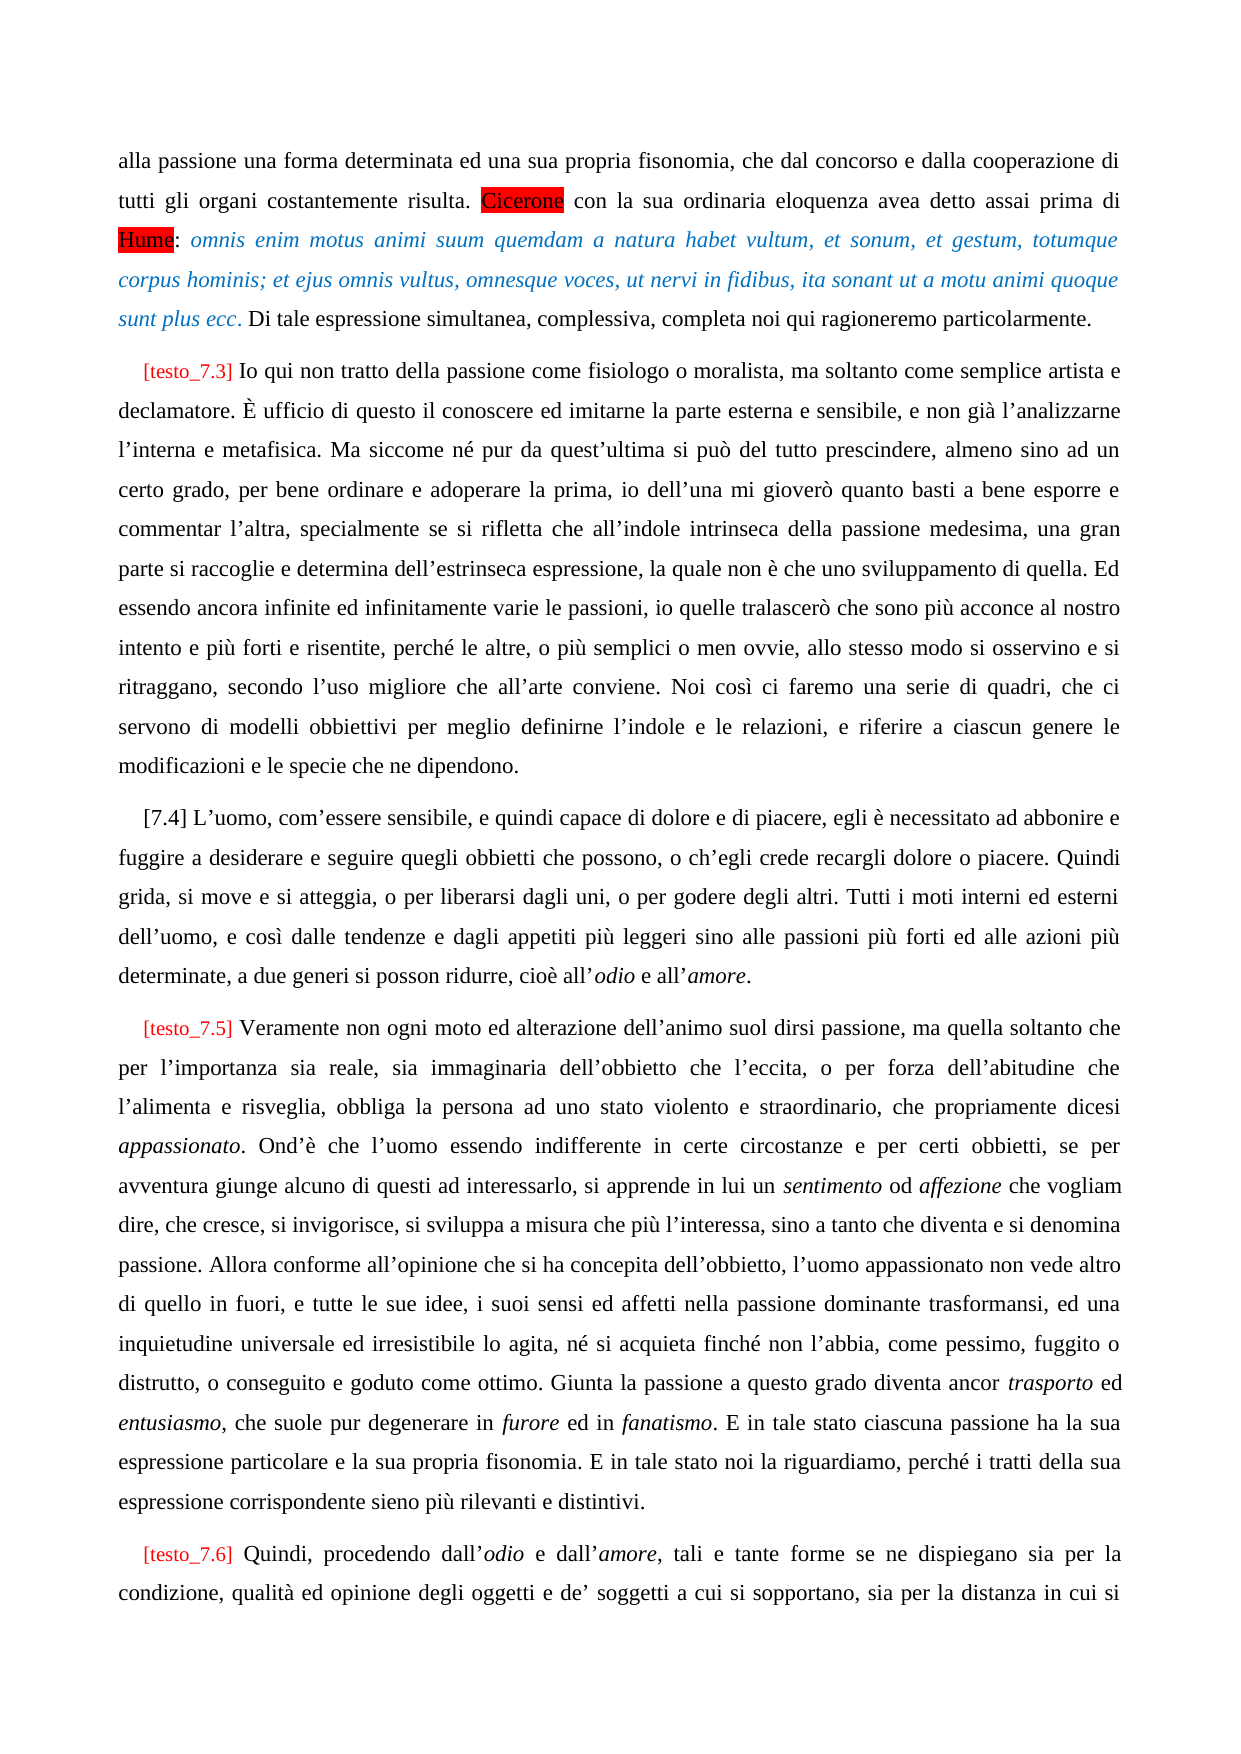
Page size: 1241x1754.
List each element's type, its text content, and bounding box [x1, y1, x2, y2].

text alla passione una forma determinata ed una sua propria fisonomia, che dal concorso e dalla cooperazione di tutti gli organi costantemente risulta. Cicerone con la sua ordinaria eloquenza avea detto assai prima di Hume: omnis enim motus animi suum quemdam a natura habet vultum, et sonum, et gestum, totumque corpus hominis; et ejus omnis vultus, omnesque voces, ut nervi in fidibus, ita sonant ut a motu animi quoque sunt plus ecc. Di tale espressione simultanea, complessiva, completa noi qui ragioneremo particolarmente. [118, 148, 1122, 332]
text [testo_7.6] Quindi, procedendo dall’odio e dall’amore, tali e tante forme se ne dispiegano sia per la condizione, qualità ed opinione degli oggetti e de’ soggetti a cui si sopportano, sia per la distanza in cui si [118, 1540, 1122, 1606]
text [7.4] L’uomo, com’essere sensibile, e quindi capace di dolore e di piacere, egli è necessitato ad abbonire e fuggire a desiderare e seguire quegli obbietti che possono, o ch’egli crede recargli dolore o piacere. Quindi grida, si move e si atteggia, o per liberarsi dagli uni, o per godere degli altri. Tutti i moti interni ed esterni dell’uomo, e così dalle tendenze e dagli appetiti più leggeri sino alle passioni più forti ed alle azioni più determinate, a due generi si posson ridurre, cioè all’odio e all’amore. [118, 804, 1122, 988]
text [testo_7.5] Veramente non ogni moto ed alterazione dell’animo suol dirsi passione, ma quella soltanto che per l’importanza sia reale, sia immaginaria dell’obbietto che l’eccita, o per forza dell’abitudine che l’alimenta e risveglia, obbliga la persona ad uno stato violento e straordinario, che propriamente dicesi appassionato. Ond’è che l’uomo essendo indifferente in certe circostanze e per certi obbietti, se per avventura giunge alcuno di questi ad interessarlo, si apprende in lui un sentimento od affezione che vogliam dire, che cresce, si invigorisce, si sviluppa a misura che più l’interessa, sino a tanto che diventa e si denomina passione. Allora conforme all’opinione che si ha concepita dell’obbietto, l’uomo appassionato non vede altro di quello in fuori, e tutte le sue idee, i suoi sensi ed affetti nella passione dominante trasformansi, ed una inquietudine universale ed irresistibile lo agita, né si acquieta finché non l’abbia, come pessimo, fuggito o distrutto, o conseguito e goduto come ottimo. Giunta la passione a questo grado diventa ancor trasporto ed entusiasmo, che suole pur degenerare in furore ed in fanatismo. E in tale stato ciascuna passione ha la sua espressione particolare e la sua propria fisonomia. E in tale stato noi la riguardiamo, perché i tratti della sua espressione corrispondente sieno più rilevanti e distintivi. [118, 1014, 1122, 1514]
text [testo_7.3] Io qui non tratto della passione come fisiologo o moralista, ma soltanto come semplice artista e declamatore. È ufficio di questo il conoscere ed imitarne la parte esterna e sensibile, e non già l’analizzarne l’interna e metafisica. Ma siccome né pur da quest’ultima si può del tutto prescindere, almeno sino ad un certo grado, per bene ordinare e adoperare la prima, io dell’una mi gioverò quanto basti a bene esporre e commentar l’altra, specialmente se si rifletta che all’indole intrinseca della passione medesima, una gran parte si raccoglie e determina dell’estrinseca espressione, la quale non è che uno sviluppamento di quella. Ed essendo ancora infinite ed infinitamente varie le passioni, io quelle tralascerò che sono più acconce al nostro intento e più forti e risentite, perché le altre, o più semplici o men ovvie, allo stesso modo si osservino e si ritraggano, secondo l’uso migliore che all’arte conviene. Noi così ci faremo una serie di quadri, che ci servono di modelli obbiettivi per meglio definirne l’indole e le relazioni, e riferire a ciascun genere le modificazioni e le specie che ne dipendono. [118, 357, 1122, 779]
